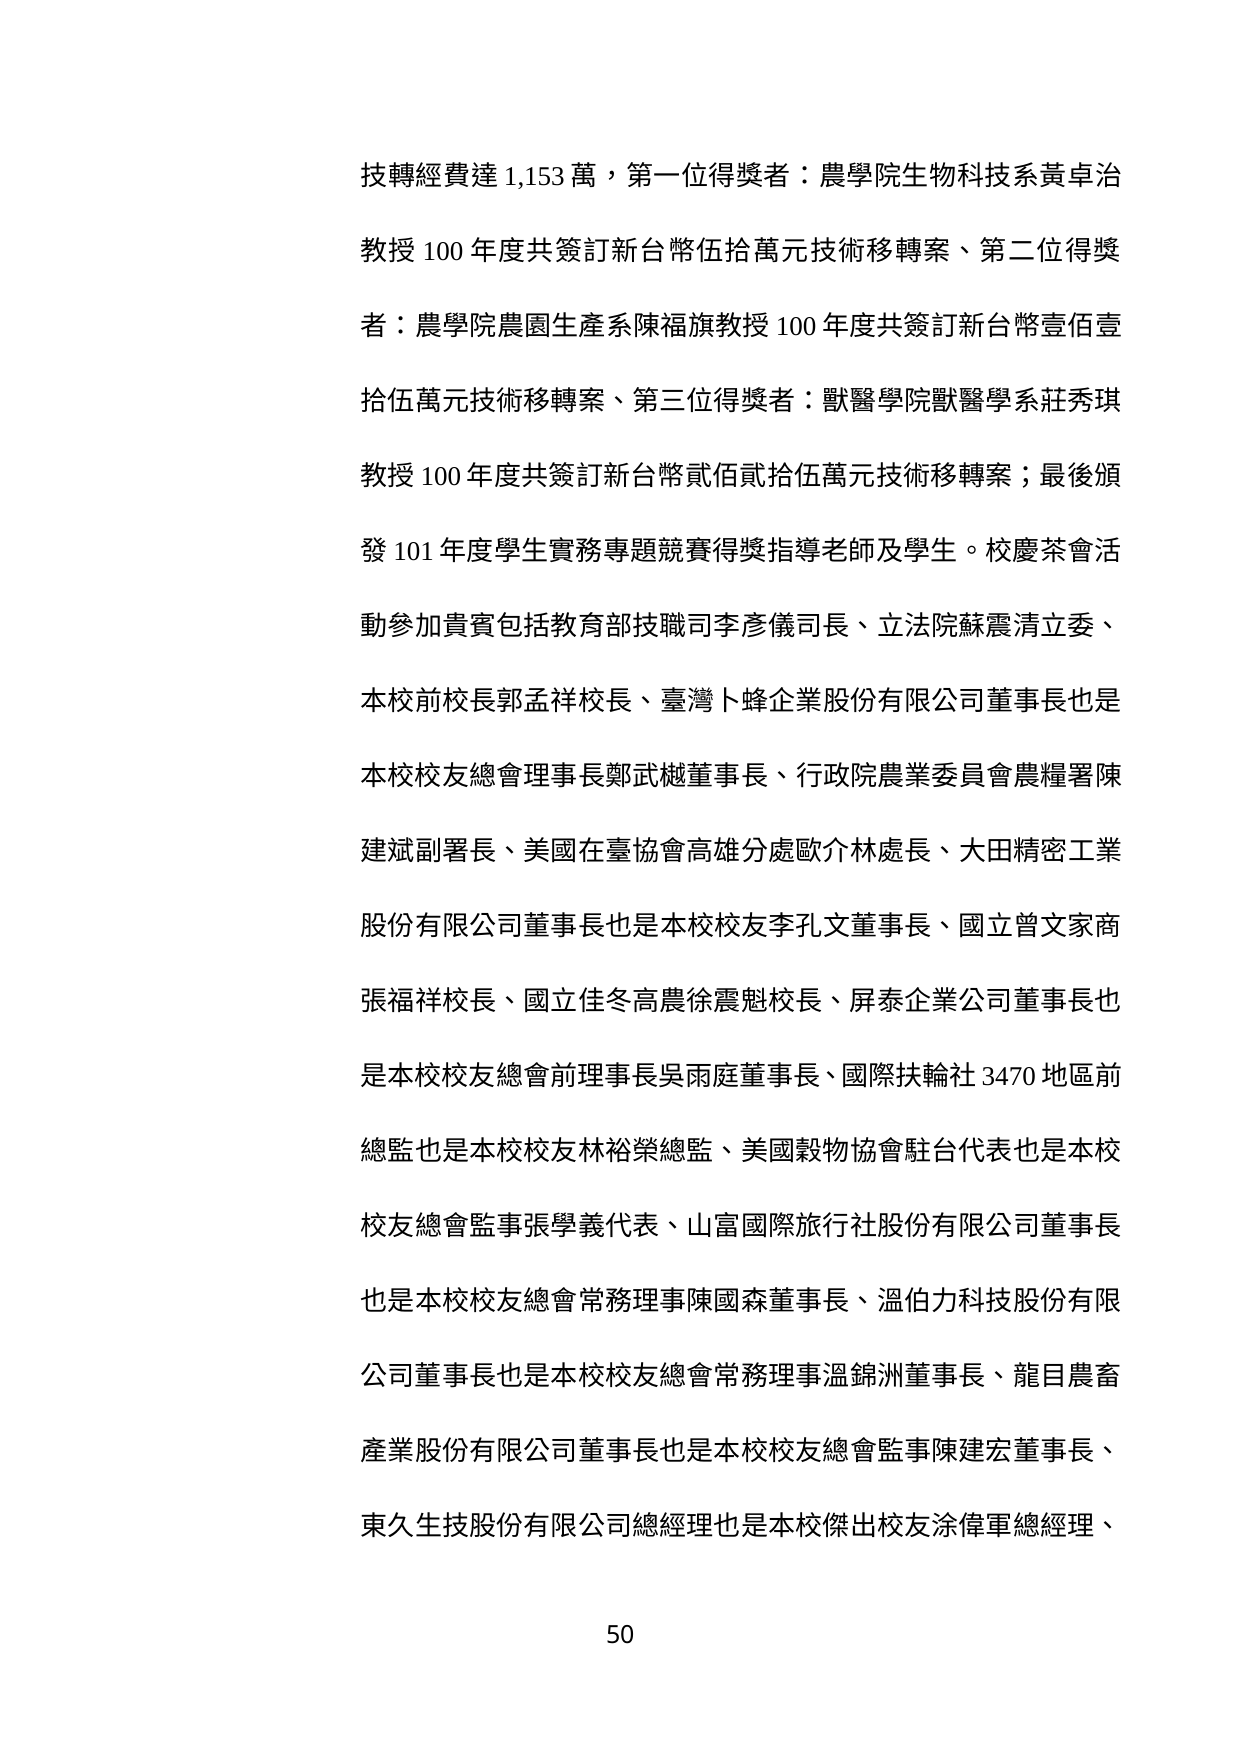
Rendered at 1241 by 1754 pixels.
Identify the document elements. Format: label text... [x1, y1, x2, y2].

table_cell 技轉經費達1,153萬，第一位得獎者：農學院生物科技系黃卓治教授100年度共簽訂新台幣伍拾萬元技術移轉案、第二位得獎者：農學院農園生產系陳福旗教授100年度共簽訂新台幣壹佰壹拾伍萬元技術移轉案、第三位得獎者：獸醫學院獸醫學系莊秀琪教授100年度共簽訂新台幣貮佰貮拾伍萬元技術移轉案；最後頒發101年度學生實務專題競賽得獎指導老師及學生。校慶茶會活動參加貴賓包括教育部技職司李彥儀司長、立法院蘇震清立委、本校前校長郭孟祥校長、臺灣卜蜂企業股份有限公司董事長也是本校校友總會理事長鄭武樾董事長、行政院農業委員會農糧署陳建斌副署長、美國在臺協會高雄分處歐介林處長、大田精密工業股份有限公司董事長也是本校校友李孔文董事長、國立曾文家商張福祥校長、國立佳冬高農徐震魁校長、屏泰企業公司董事長也是本校校友總會前理事長吳雨庭董事長、國際扶輪社3470地區前總監也是本校校友林裕榮總監、美國穀物協會駐台代表也是本校校友總會監事張學義代表、山富國際旅行社股份有限公司董事長也是本校校友總會常務理事陳國森董事長、溫伯力科技股份有限公司董事長也是本校校友總會常務理事溫錦洲董事長、龍目農畜產業股份有限公司董事長也是本校校友總會監事陳建宏董事長、東久生技股份有限公司總經理也是本校傑出校友涂偉軍總經理、 [358, 136, 1125, 1561]
table_cell [115, 136, 322, 1561]
table_cell [322, 136, 357, 1561]
